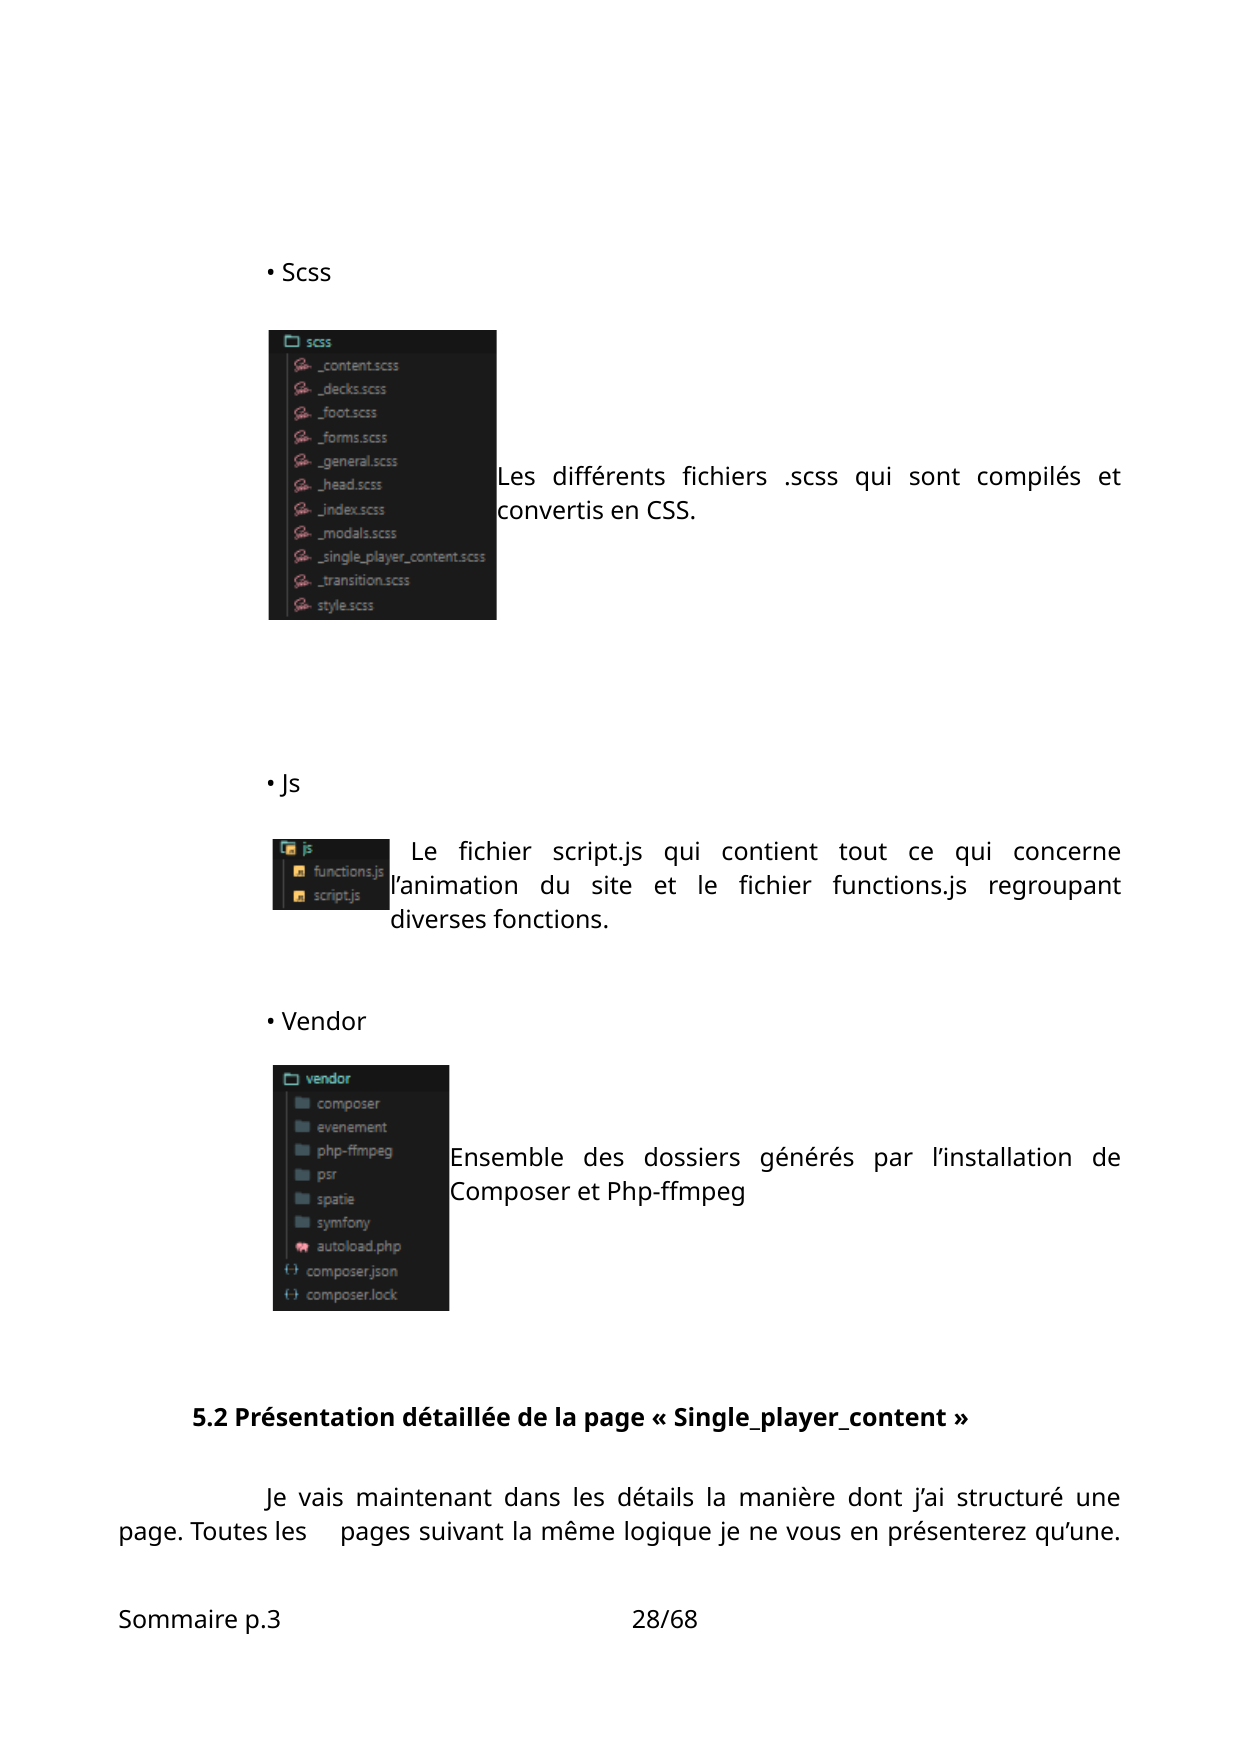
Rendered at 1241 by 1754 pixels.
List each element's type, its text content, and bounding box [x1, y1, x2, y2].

text [118, 1140, 272, 1208]
picture [272, 1065, 450, 1311]
text Le fichier script.js qui contient tout ce qui concerne l’animation du site et le fichier functions.js regroupant diverses fonctions. [118, 833, 1122, 936]
text Ensemble des dossiers générés par l’installation de Composer et Php-ffmpeg [450, 1140, 1122, 1208]
picture [272, 839, 390, 910]
text • Scss [118, 254, 1122, 288]
subtitle 5.2 Présentation détaillée de la page « Single_player_content » [118, 1399, 1122, 1433]
text Les différents fichiers .scss qui sont compilés et convertis en CSS. [497, 459, 1122, 527]
text [118, 459, 268, 527]
text • Vendor [118, 1004, 1122, 1038]
text • Js [118, 765, 1122, 799]
picture [268, 330, 497, 620]
text Je vais maintenant dans les détails la manière dont j’ai structuré une page. Toutes les pages suivant la même logique je ne vous en présenterez qu’une. [118, 1480, 1122, 1548]
